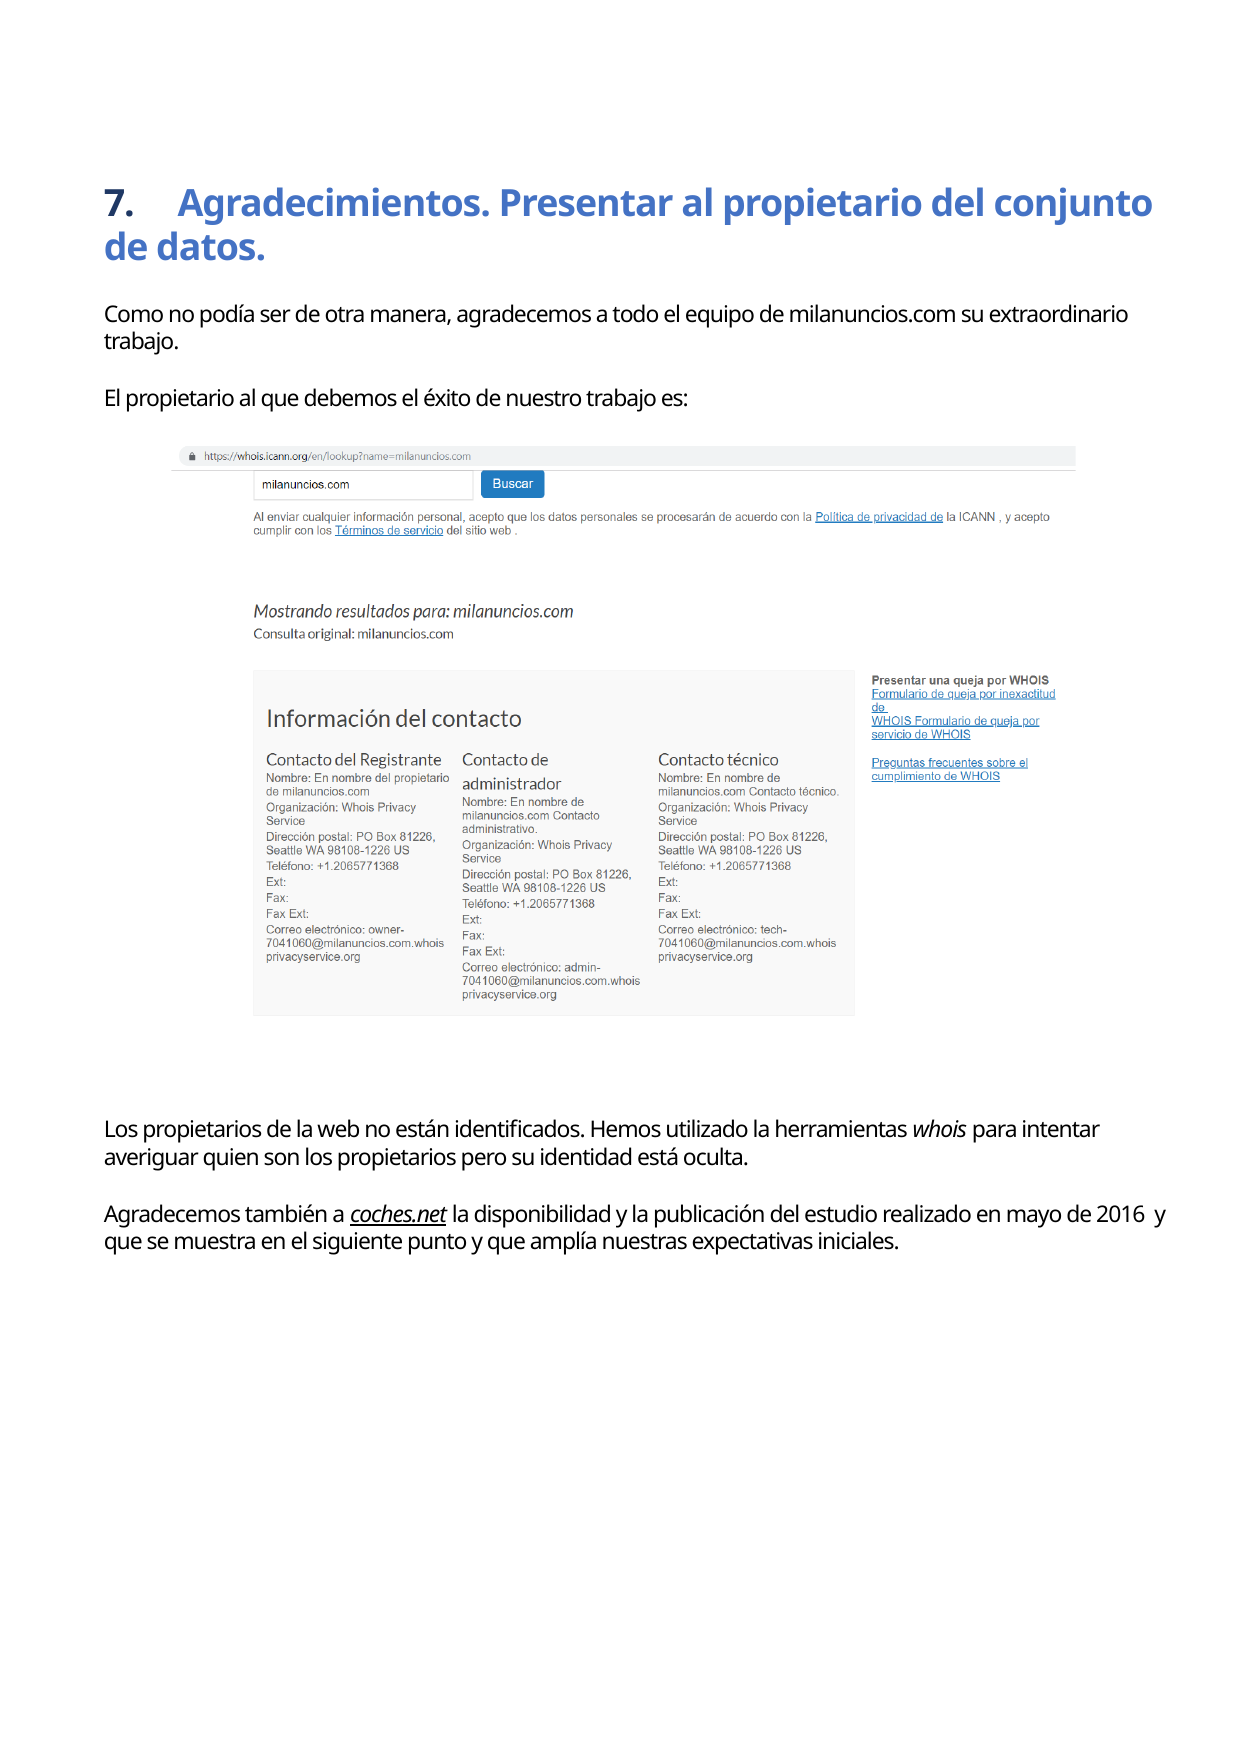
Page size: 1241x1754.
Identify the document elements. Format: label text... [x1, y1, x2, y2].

picture [171, 446, 1076, 1021]
text El propietario al que debemos el éxito de nuestro trabajo es: [103, 384, 1167, 412]
text Los propietarios de la web no están identificados. Hemos utilizado la herramientas whois para intentar averiguar quien son los propietarios pero su identidad está oculta. [103, 1115, 1167, 1172]
text Agradecemos también a coches.net la disponibilidad y la publicación del estudio realizado en mayo de 2016 y que se muestra en el siguiente punto y que amplía nuestras expectativas iniciales. [103, 1200, 1167, 1256]
text Como no podía ser de otra manera, agradecemos a todo el equipo de milanuncios.com su extraordinario trabajo. [103, 300, 1167, 356]
subtitle Agradecimientos. Presentar al propietario del conjunto de datos. [103, 180, 1167, 272]
